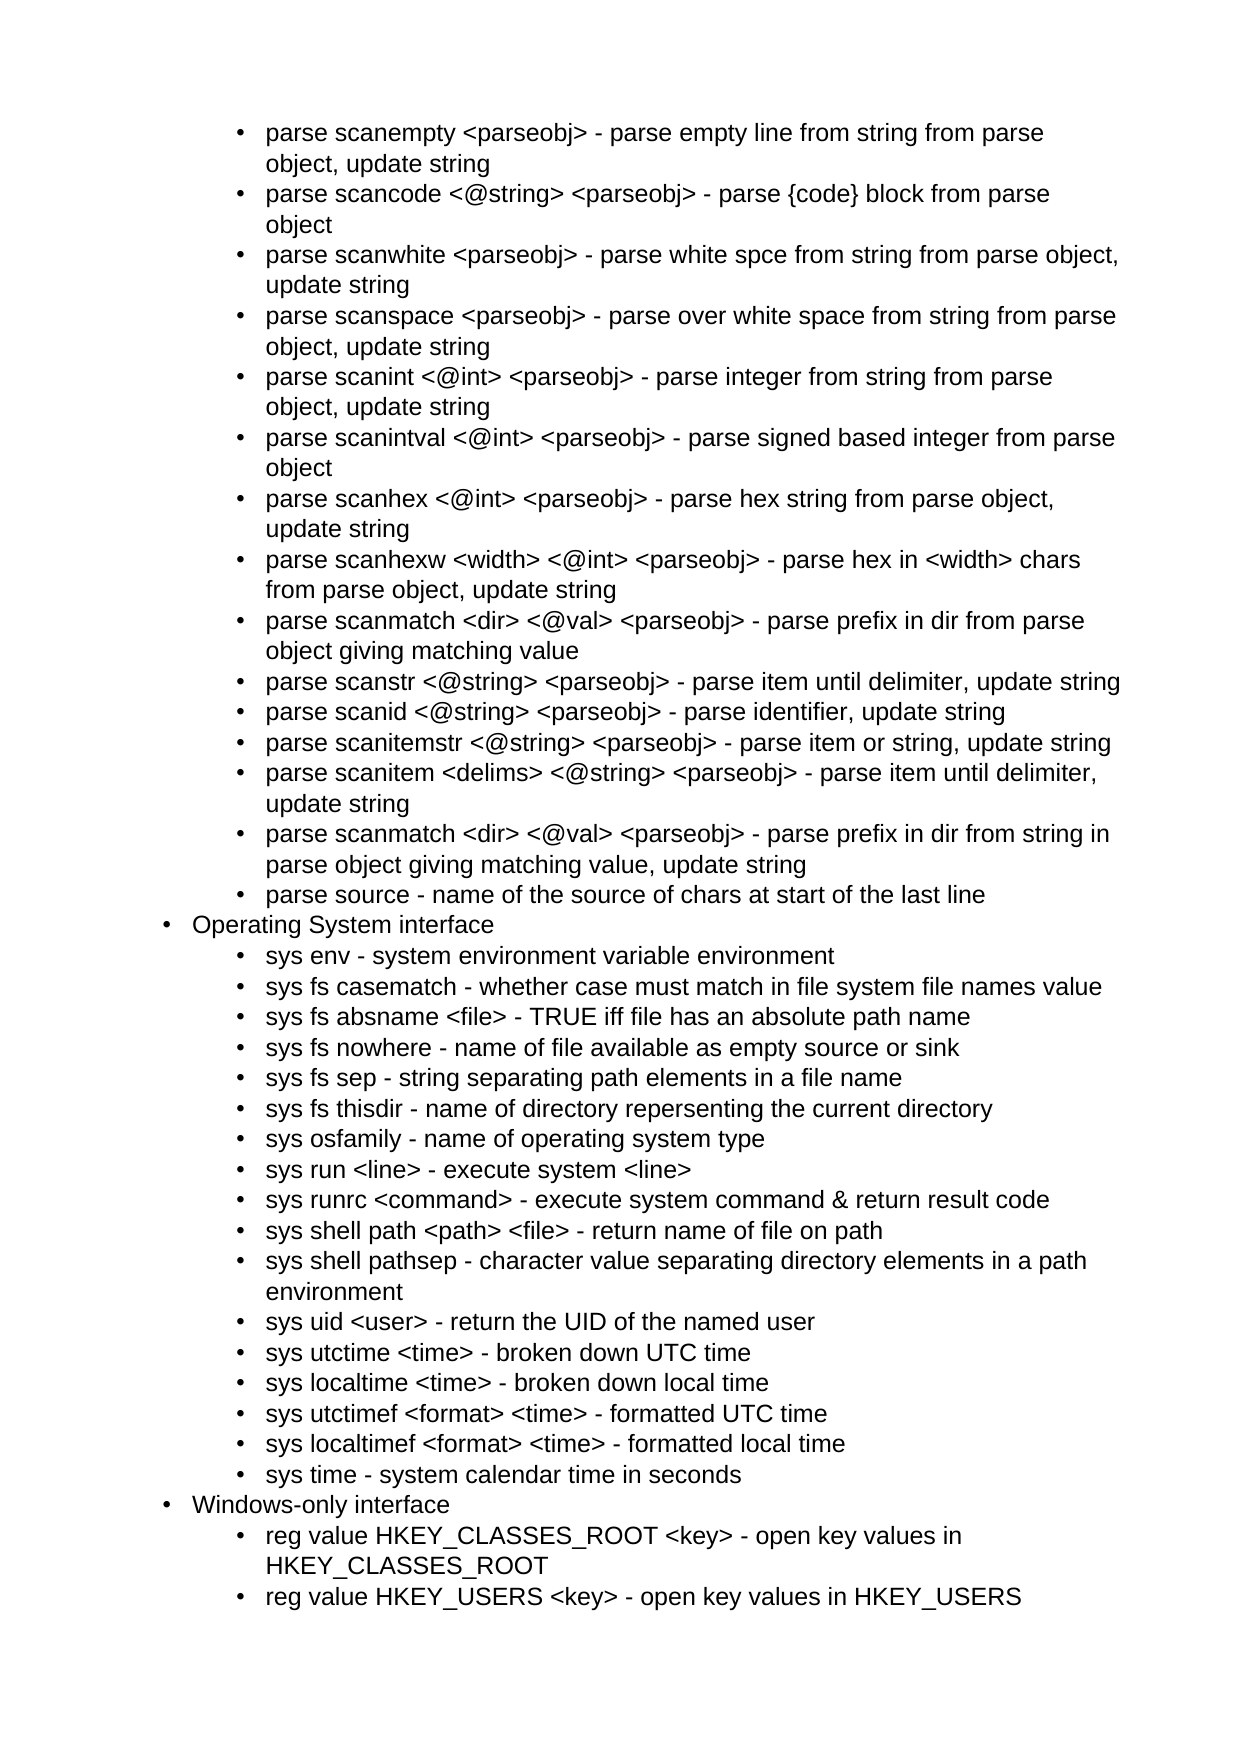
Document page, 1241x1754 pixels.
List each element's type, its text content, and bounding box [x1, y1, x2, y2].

list parse scanempty <parseobj> - parse empty line from string from parse object, update string [236, 118, 1122, 177]
list sys time - system calendar time in seconds [236, 1460, 1122, 1489]
list parse scancode <@string> <parseobj> - parse {code} block from parse object [236, 179, 1122, 238]
list sys uid <user> - return the UID of the named user [236, 1307, 1122, 1336]
list parse scanitem <delims> <@string> <parseobj> - parse item until delimiter, update string [236, 758, 1122, 817]
list parse scanspace <parseobj> - parse over white space from string from parse object, update string [236, 301, 1122, 360]
list parse scanwhite <parseobj> - parse white spce from string from parse object, update string [236, 240, 1122, 299]
list parse scanstr <@string> <parseobj> - parse item until delimiter, update string [236, 667, 1122, 695]
list Windows-only interface [162, 1490, 1122, 1519]
list sys fs absname <file> - TRUE iff file has an absolute path name [236, 1002, 1122, 1031]
list parse scanintval <@int> <parseobj> - parse signed based integer from parse object [236, 423, 1122, 482]
list reg value HKEY_CLASSES_ROOT <key> - open key values in HKEY_CLASSES_ROOT [236, 1521, 1122, 1580]
list sys utctimef <format> <time> - formatted UTC time [236, 1399, 1122, 1428]
list Operating System interface [162, 911, 1122, 939]
list sys localtimef <format> <time> - formatted local time [236, 1429, 1122, 1458]
list sys fs sep - string separating path elements in a file name [236, 1063, 1122, 1092]
list parse scanhex <@int> <parseobj> - parse hex string from parse object, update string [236, 484, 1122, 543]
list parse source - name of the source of chars at start of the last line [236, 880, 1122, 909]
list parse scanid <@string> <parseobj> - parse identifier, update string [236, 697, 1122, 726]
list sys osfamily - name of operating system type [236, 1124, 1122, 1153]
list sys localtime <time> - broken down local time [236, 1368, 1122, 1397]
list parse scanmatch <dir> <@val> <parseobj> - parse prefix in dir from string in parse object giving matching value, update string [236, 819, 1122, 878]
list sys fs nowhere - name of file available as empty source or sink [236, 1033, 1122, 1061]
list sys runrc <command> - execute system command & return result code [236, 1185, 1122, 1214]
list reg value HKEY_USERS <key> - open key values in HKEY_USERS [236, 1582, 1122, 1611]
list sys fs casematch - whether case must match in file system file names value [236, 972, 1122, 1000]
list parse scanhexw <width> <@int> <parseobj> - parse hex in <width> chars from parse object, update string [236, 545, 1122, 604]
list sys env - system environment variable environment [236, 941, 1122, 970]
list sys shell path <path> <file> - return name of file on path [236, 1216, 1122, 1244]
list parse scanmatch <dir> <@val> <parseobj> - parse prefix in dir from parse object giving matching value [236, 606, 1122, 665]
list sys fs thisdir - name of directory repersenting the current directory [236, 1094, 1122, 1122]
list parse scanitemstr <@string> <parseobj> - parse item or string, update string [236, 728, 1122, 756]
list sys shell pathsep - character value separating directory elements in a path environment [236, 1246, 1122, 1306]
list parse scanint <@int> <parseobj> - parse integer from string from parse object, update string [236, 362, 1122, 421]
list sys run <line> - execute system <line> [236, 1155, 1122, 1183]
list sys utctime <time> - broken down UTC time [236, 1338, 1122, 1367]
